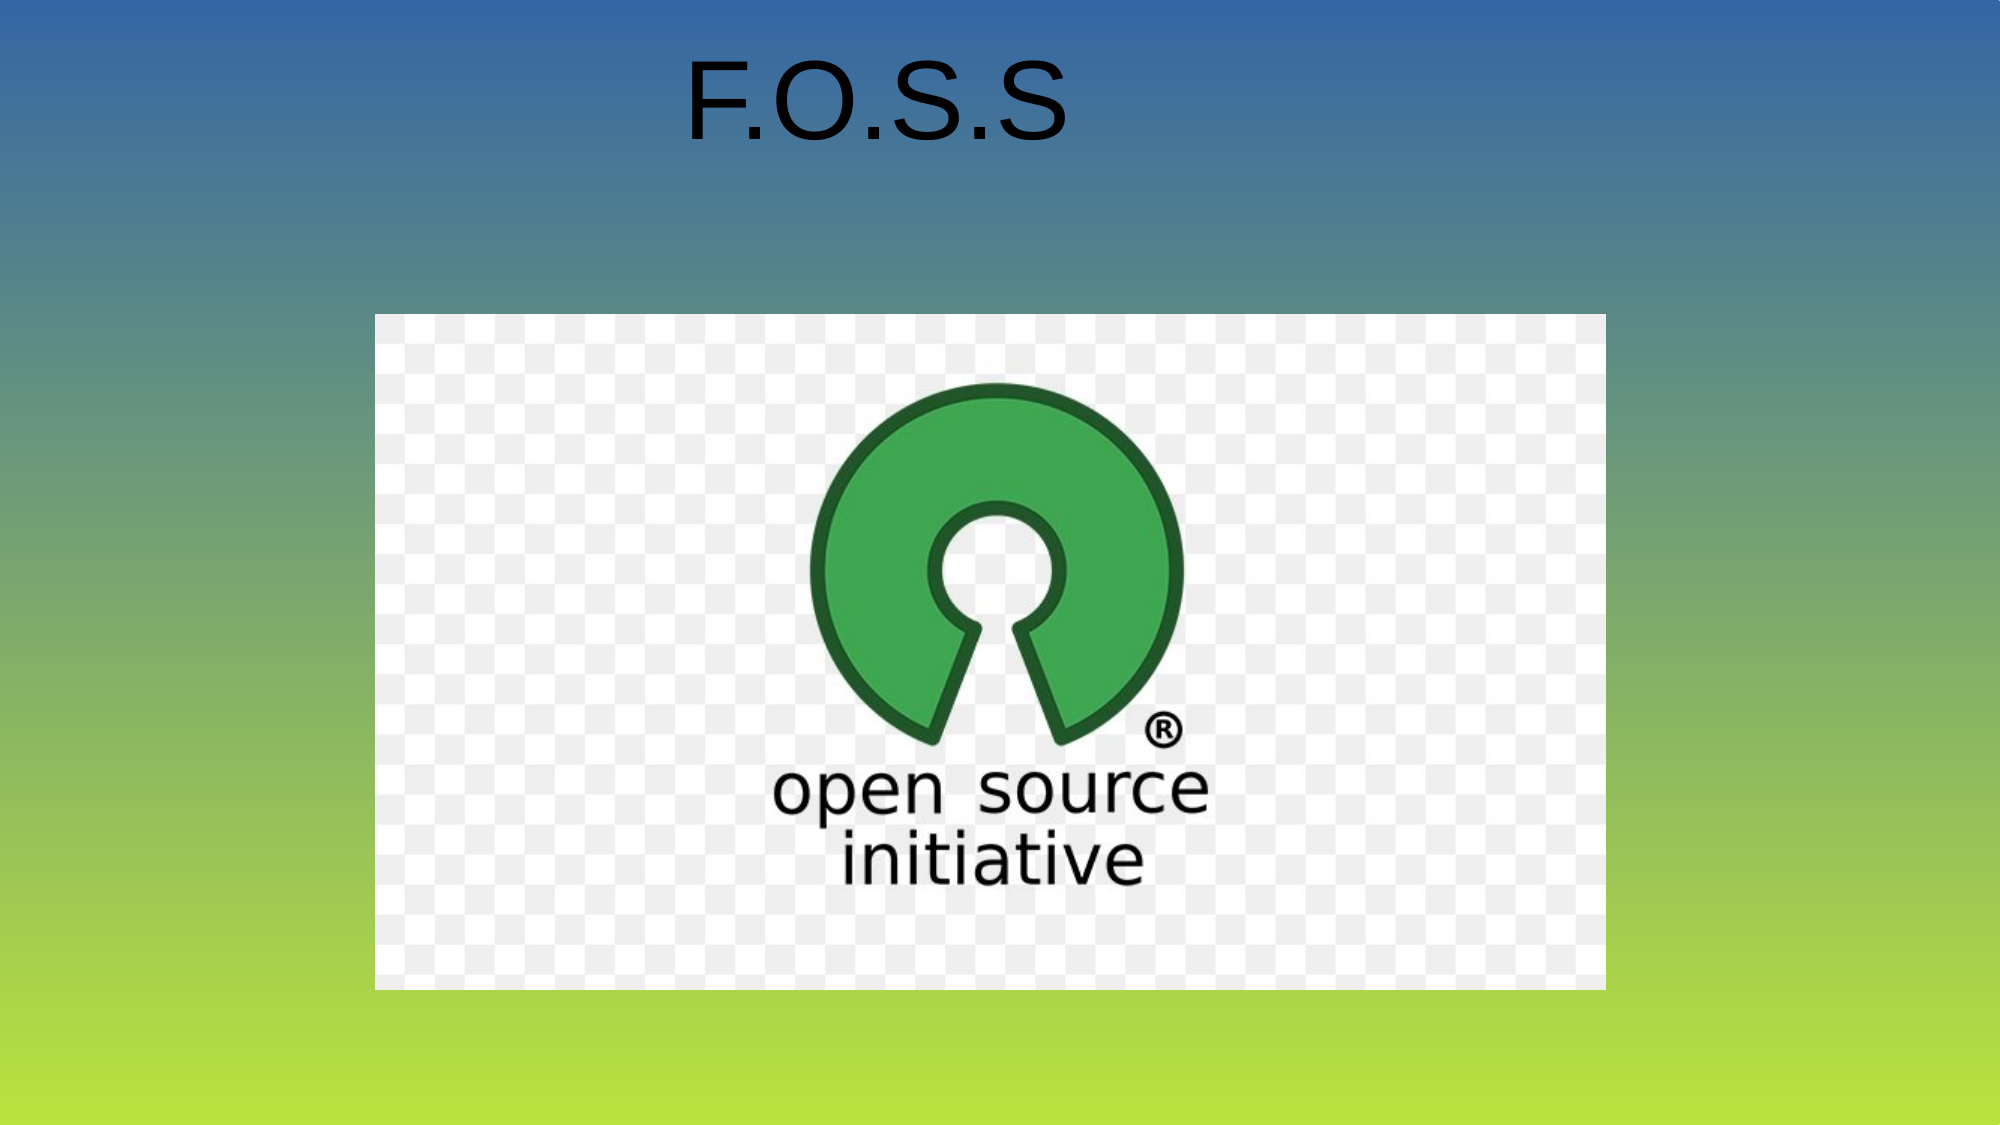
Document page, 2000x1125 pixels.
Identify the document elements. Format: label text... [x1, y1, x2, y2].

picture [375, 314, 1606, 991]
text_box F.O.S.S [15, 29, 1741, 196]
